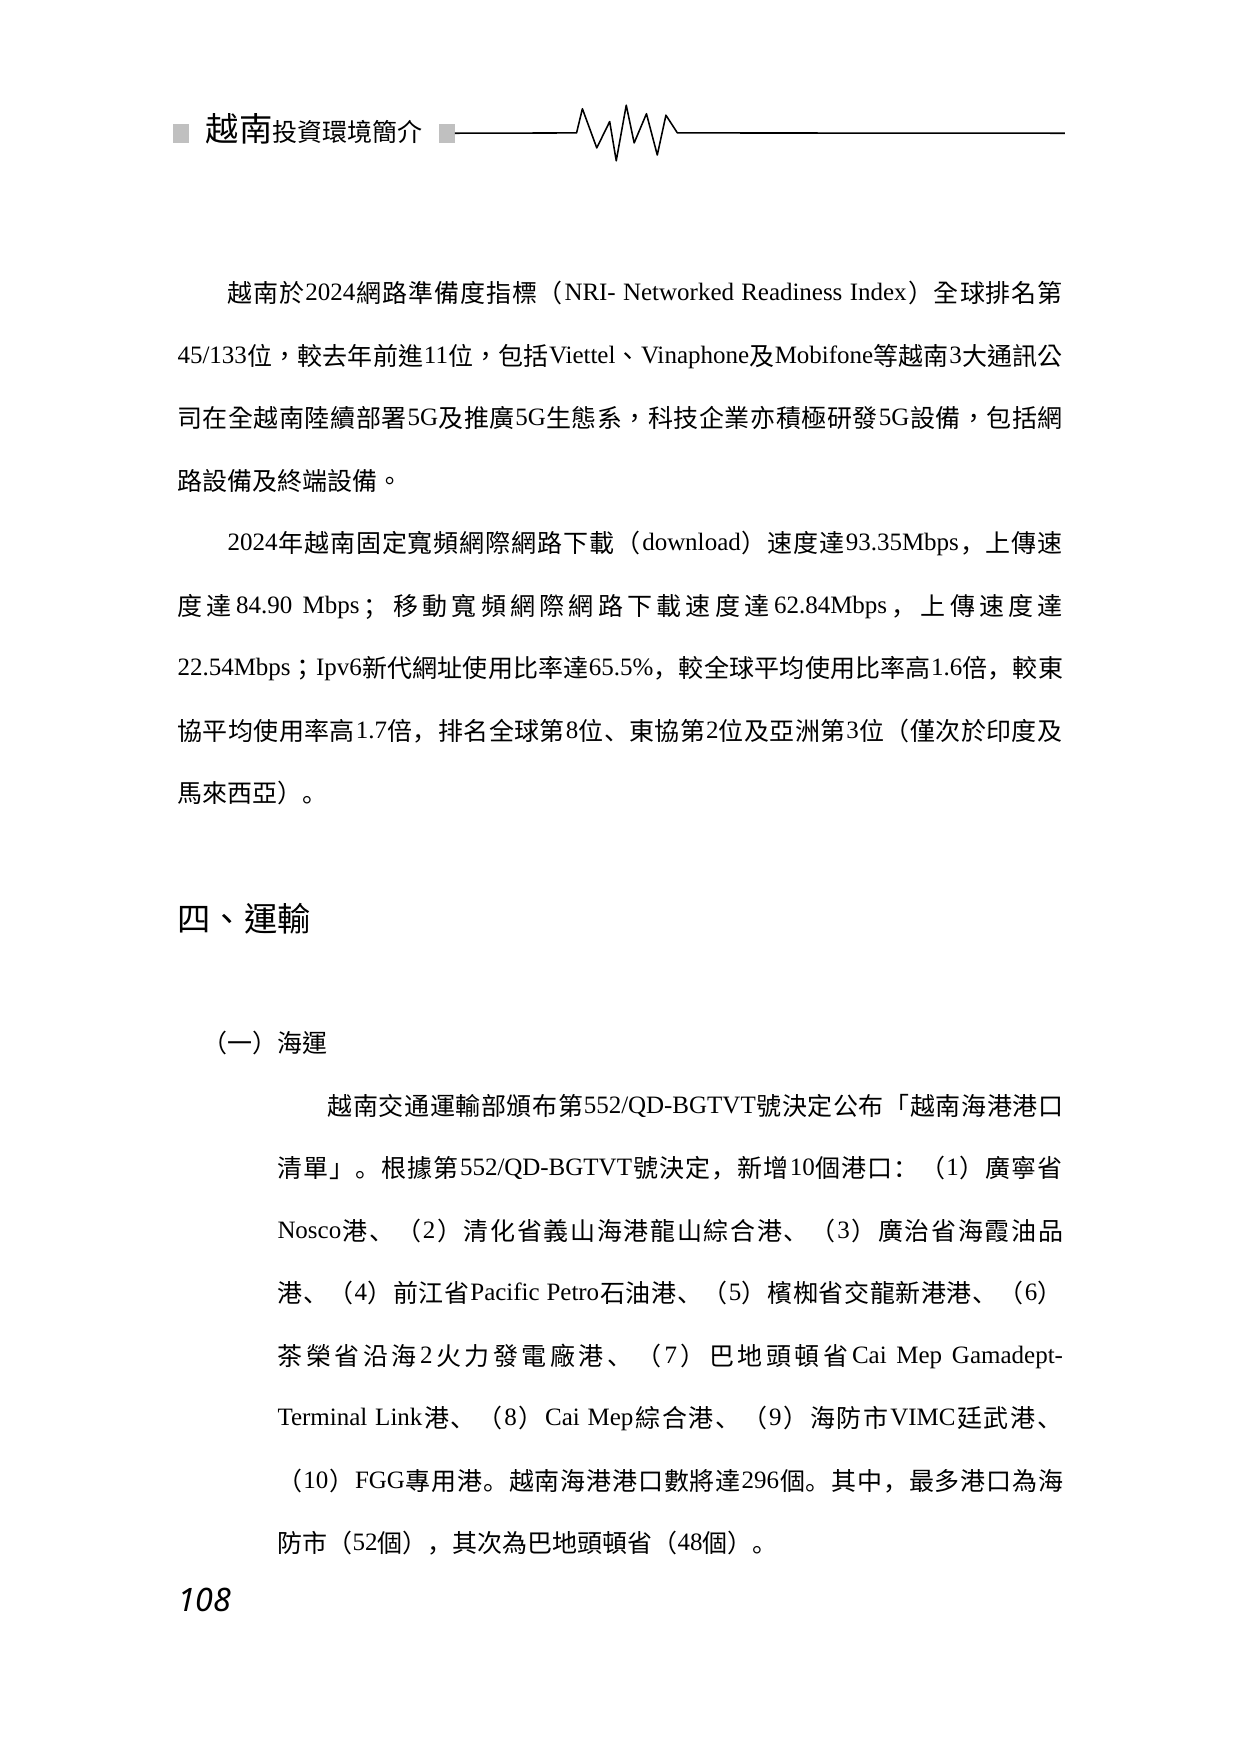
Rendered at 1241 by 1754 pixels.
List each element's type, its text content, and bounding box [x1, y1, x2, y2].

text 四、運輸 [177, 875, 1063, 938]
text 2024年越南固定寬頻網際網路下載（download）速度達93.35Mbps，上傳速度達84.90 Mbps；移動寬頻網際網路下載速度達62.84Mbps，上傳速度達22.54Mbps；Ipv6新代網址使用比率達65.5%，較全球平均使用比率高1.6倍，較東協平均使用率高1.7倍，排名全球第8位、東協第2位及亞洲第3位（僅次於印度及馬來西亞）。 [177, 500, 1063, 813]
text 越南於2024網路準備度指標（NRI- Networked Readiness Index）全球排名第45/133位，較去年前進11位，包括Viettel、Vinaphone及Mobifone等越南3大通訊公司在全越南陸續部署5G及推廣5G生態系，科技企業亦積極研發5G設備，包括網路設備及終端設備。 [177, 250, 1063, 500]
text 越南交通運輸部頒布第552/QD-BGTVT號決定公布「越南海港港口清單」。根據第552/QD-BGTVT號決定，新增10個港口：（1）廣寧省Nosco港、（2）清化省義山海港龍山綜合港、（3）廣治省海霞油品港、（4）前江省Pacific Petro石油港、（5）檳椥省交龍新港港、（6）茶榮省沿海2火力發電廠港、（7）巴地頭頓省Cai Mep Gamadept-Terminal Link港、（8）Cai Mep綜合港、（9）海防市VIMC廷武港、（10）FGG專用港。越南海港港口數將達296個。其中，最多港口為海防市（52個），其次為巴地頭頓省（48個）。 [277, 1063, 1063, 1563]
text （一）海運 [202, 1000, 1063, 1063]
